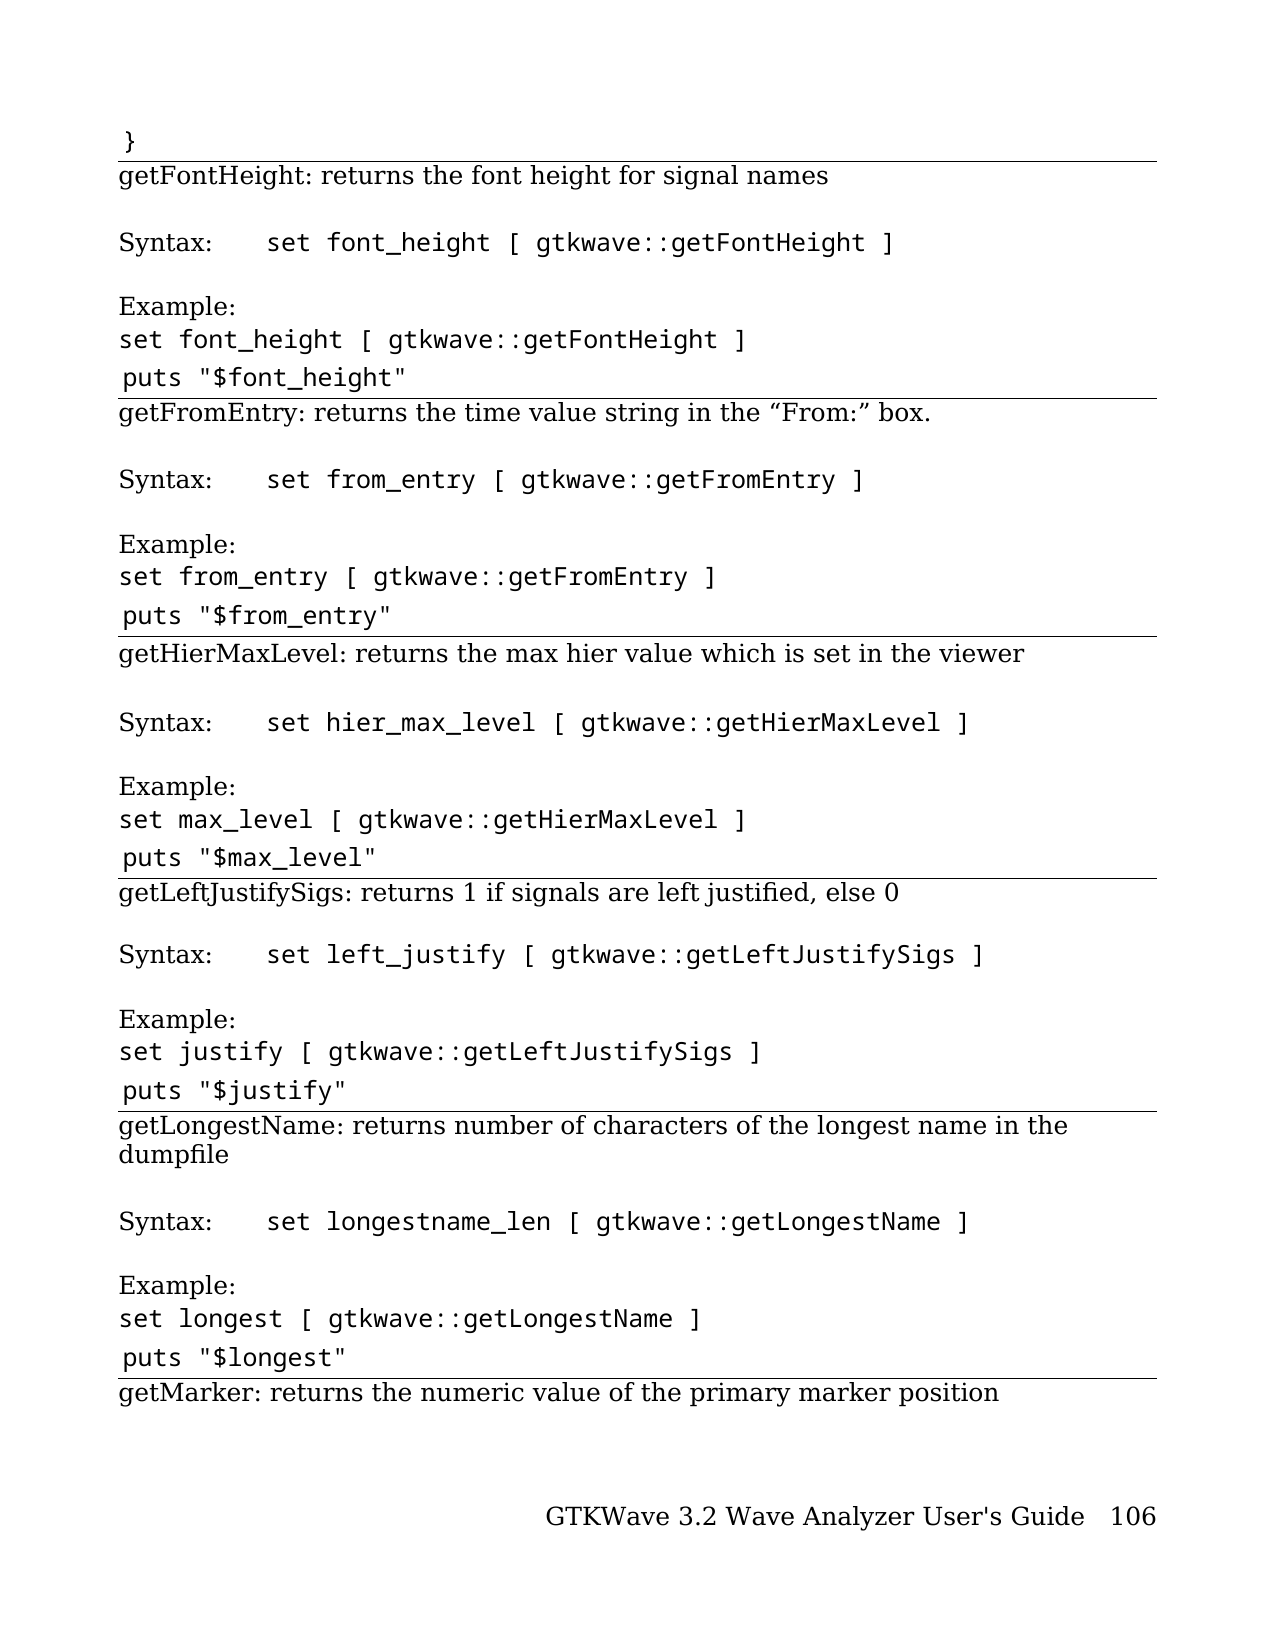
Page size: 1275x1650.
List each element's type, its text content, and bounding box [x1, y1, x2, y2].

text Example: [118, 292, 1157, 322]
text getMarker: returns the numeric value of the primary marker position [118, 1379, 1157, 1407]
text set justify [ gtkwave::getLeftJustifySigs ] [118, 1034, 1157, 1068]
text Example: [118, 772, 1157, 801]
text getHierMaxLevel: returns the max hier value which is set in the viewer [118, 637, 1157, 670]
text Example: [118, 1005, 1157, 1034]
text set longest [ gtkwave::getLongestName ] [118, 1301, 1157, 1335]
text puts "$longest" [118, 1335, 1157, 1378]
text getFromEntry: returns the time value string in the “From:” box. [118, 399, 1157, 428]
text set max_level [ gtkwave::getHierMaxLevel ] [118, 801, 1157, 836]
text puts "$justify" [118, 1068, 1157, 1111]
text Syntax: set from_entry [ gtkwave::getFromEntry ] [118, 462, 1157, 496]
text Example: [118, 530, 1157, 559]
text puts "$from_entry" [118, 593, 1157, 636]
text getFontHeight: returns the font height for signal names [118, 162, 1157, 190]
text getLongestName: returns number of characters of the longest name in the dumpfile [118, 1112, 1157, 1169]
text set font_height [ gtkwave::getFontHeight ] [118, 322, 1157, 356]
text Example: [118, 1272, 1157, 1301]
text } [118, 118, 1157, 161]
text Syntax: set left_justify [ gtkwave::getLeftJustifySigs ] [118, 937, 1157, 971]
text Syntax: set font_height [ gtkwave::getFontHeight ] [118, 224, 1157, 258]
text puts "$font_height" [118, 356, 1157, 398]
text getLeftJustifySigs: returns 1 if signals are left justified, else 0 [118, 879, 1157, 908]
text Syntax: set longestname_len [ gtkwave::getLongestName ] [118, 1203, 1157, 1237]
text puts "$max_level" [118, 836, 1157, 878]
text Syntax: set hier_max_level [ gtkwave::getHierMaxLevel ] [118, 704, 1157, 738]
text set from_entry [ gtkwave::getFromEntry ] [118, 559, 1157, 593]
